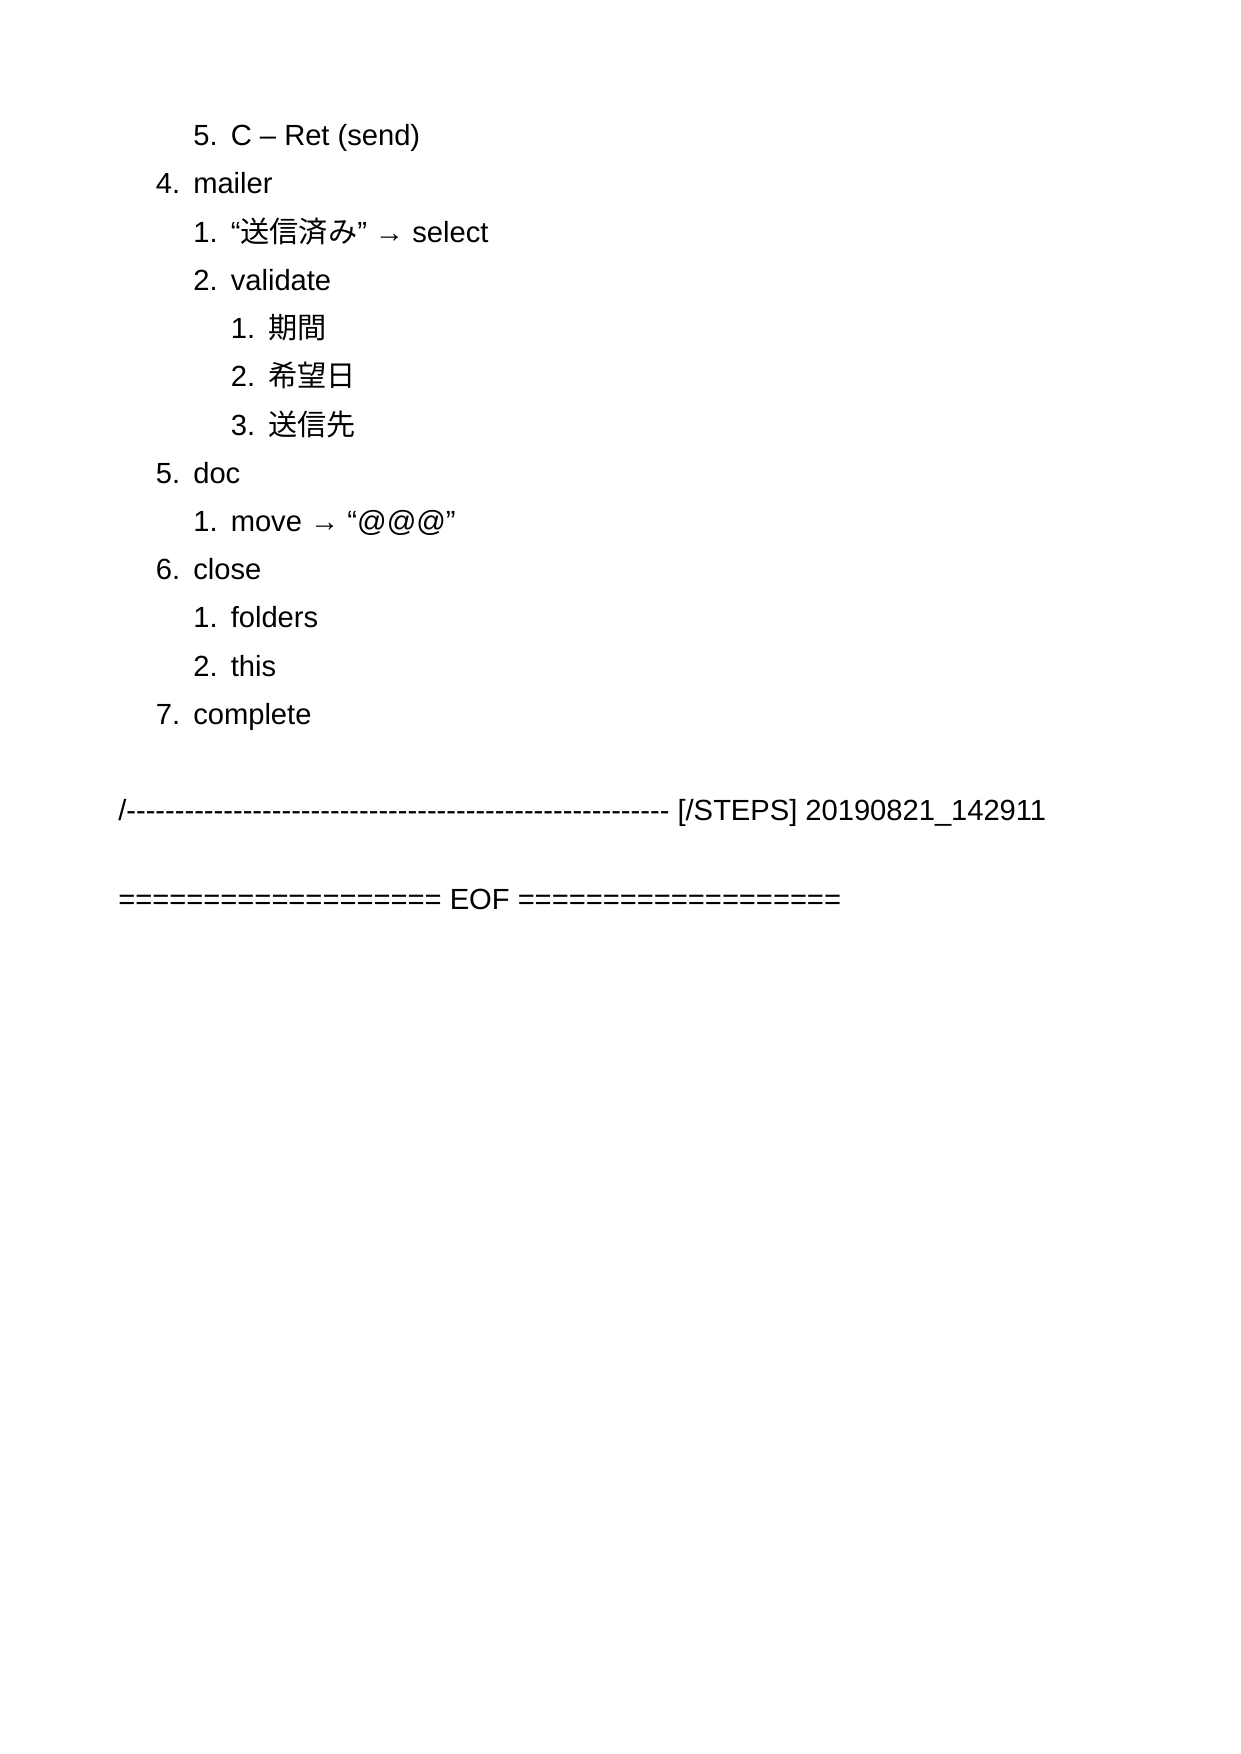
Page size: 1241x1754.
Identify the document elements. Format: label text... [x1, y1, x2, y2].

list folders [193, 600, 1122, 634]
list 希望日 [231, 359, 1122, 393]
list C – Ret (send) [193, 118, 1122, 152]
list this [193, 649, 1122, 682]
text =================== EOF =================== [118, 833, 1122, 915]
list complete [156, 697, 1122, 730]
list close [156, 552, 1122, 586]
list 送信先 [231, 407, 1122, 441]
list validate [193, 263, 1122, 296]
text /-------------------------------------------------------- [/STEPS] 20190821_142911 [118, 793, 1122, 827]
list move → “@@@” [193, 504, 1122, 537]
list 期間 [231, 311, 1122, 344]
list doc [156, 456, 1122, 489]
list “送信済み” → select [193, 214, 1122, 248]
list mailer [156, 166, 1122, 200]
